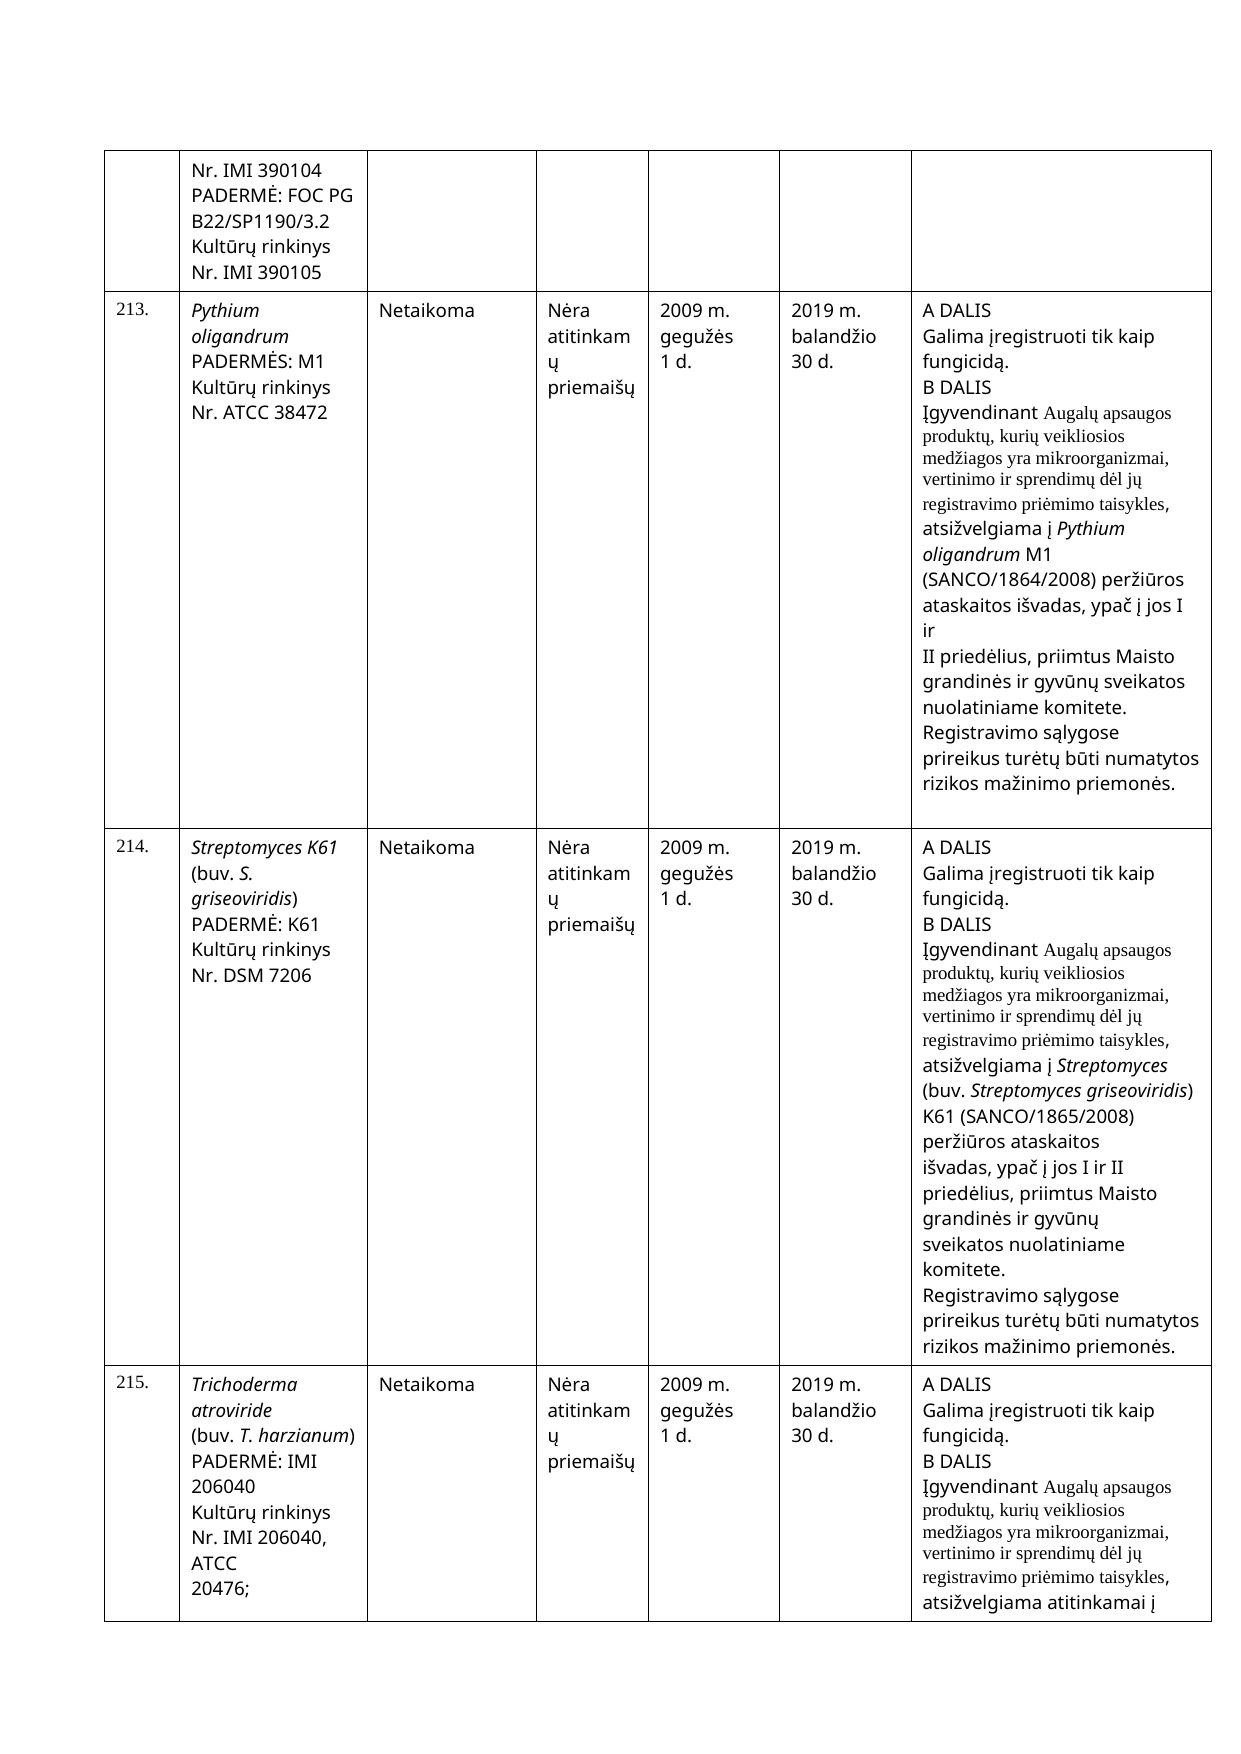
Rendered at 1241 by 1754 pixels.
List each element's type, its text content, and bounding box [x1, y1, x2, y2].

table_cell [368, 151, 536, 291]
table_cell 2009 m. gegužės 1 d. [649, 829, 779, 1364]
table_cell 213. [105, 292, 179, 827]
table_cell Nėra atitinkamų priemaišų [537, 292, 648, 827]
table_cell [649, 151, 779, 291]
table_cell A DALIS Galima įregistruoti tik kaip fungicidą. B DALIS Įgyvendinant Augalų apsaugos produktų, kurių veikliosios medžiagos yra mikroorganizmai, vertinimo ir sprendimų dėl jų registravimo priėmimo taisykles, atsižvelgiama į Streptomyces (buv. Streptomyces griseoviridis) K61 (SANCO/1865/2008) peržiūros ataskaitos išvadas, ypač į jos I ir II priedėlius, priimtus Maisto grandinės ir gyvūnų sveikatos nuolatiniame komitete. Registravimo sąlygose prireikus turėtų būti numatytos rizikos mažinimo priemonės. [912, 829, 1211, 1364]
table_cell [780, 151, 911, 291]
table_cell Netaikoma [368, 292, 536, 827]
table_cell A DALIS Galima įregistruoti tik kaip fungicidą. B DALIS Įgyvendinant Augalų apsaugos produktų, kurių veikliosios medžiagos yra mikroorganizmai, vertinimo ir sprendimų dėl jų registravimo priėmimo taisykles, atsižvelgiama atitinkamai į [912, 1366, 1211, 1621]
table_cell Streptomyces K61 (buv. S. griseoviridis) PADERMĖ: K61 Kultūrų rinkinys Nr. DSM 7206 [180, 829, 367, 1364]
table_cell Nėra atitinkamų priemaišų [537, 829, 648, 1364]
table_cell 215. [105, 1366, 179, 1621]
table_cell 214. [105, 829, 179, 1364]
table_cell [105, 151, 179, 291]
table_cell Pythium oligandrum PADERMĖS: M1 Kultūrų rinkinys Nr. ATCC 38472 [180, 292, 367, 827]
table_cell A DALIS Galima įregistruoti tik kaip fungicidą. B DALIS Įgyvendinant Augalų apsaugos produktų, kurių veikliosios medžiagos yra mikroorganizmai, vertinimo ir sprendimų dėl jų registravimo priėmimo taisykles, atsižvelgiama į Pythium oligandrum M1 (SANCO/1864/2008) peržiūros ataskaitos išvadas, ypač į jos I ir II priedėlius, priimtus Maisto grandinės ir gyvūnų sveikatos nuolatiniame komitete. Registravimo sąlygose prireikus turėtų būti numatytos rizikos mažinimo priemonės. [912, 292, 1211, 827]
table_cell [537, 151, 648, 291]
table_cell 2009 m. gegužės 1 d. [649, 1366, 779, 1621]
table_cell Netaikoma [368, 829, 536, 1364]
table_cell 2019 m. balandžio 30 d. [780, 829, 911, 1364]
table_cell 2019 m. balandžio 30 d. [780, 292, 911, 827]
table_cell Netaikoma [368, 1366, 536, 1621]
table_cell Nėra atitinkamų priemaišų [537, 1366, 648, 1621]
table_cell 2019 m. balandžio 30 d. [780, 1366, 911, 1621]
table_cell Trichoderma atroviride (buv. T. harzianum) PADERMĖ: IMI 206040 Kultūrų rinkinys Nr. IMI 206040, ATCC 20476; [180, 1366, 367, 1621]
table_cell 2009 m. gegužės 1 d. [649, 292, 779, 827]
table_cell [912, 151, 1211, 291]
table_cell Nr. IMI 390104 PADERMĖ: FOC PG B22/SP1190/3.2 Kultūrų rinkinys Nr. IMI 390105 [180, 151, 367, 291]
